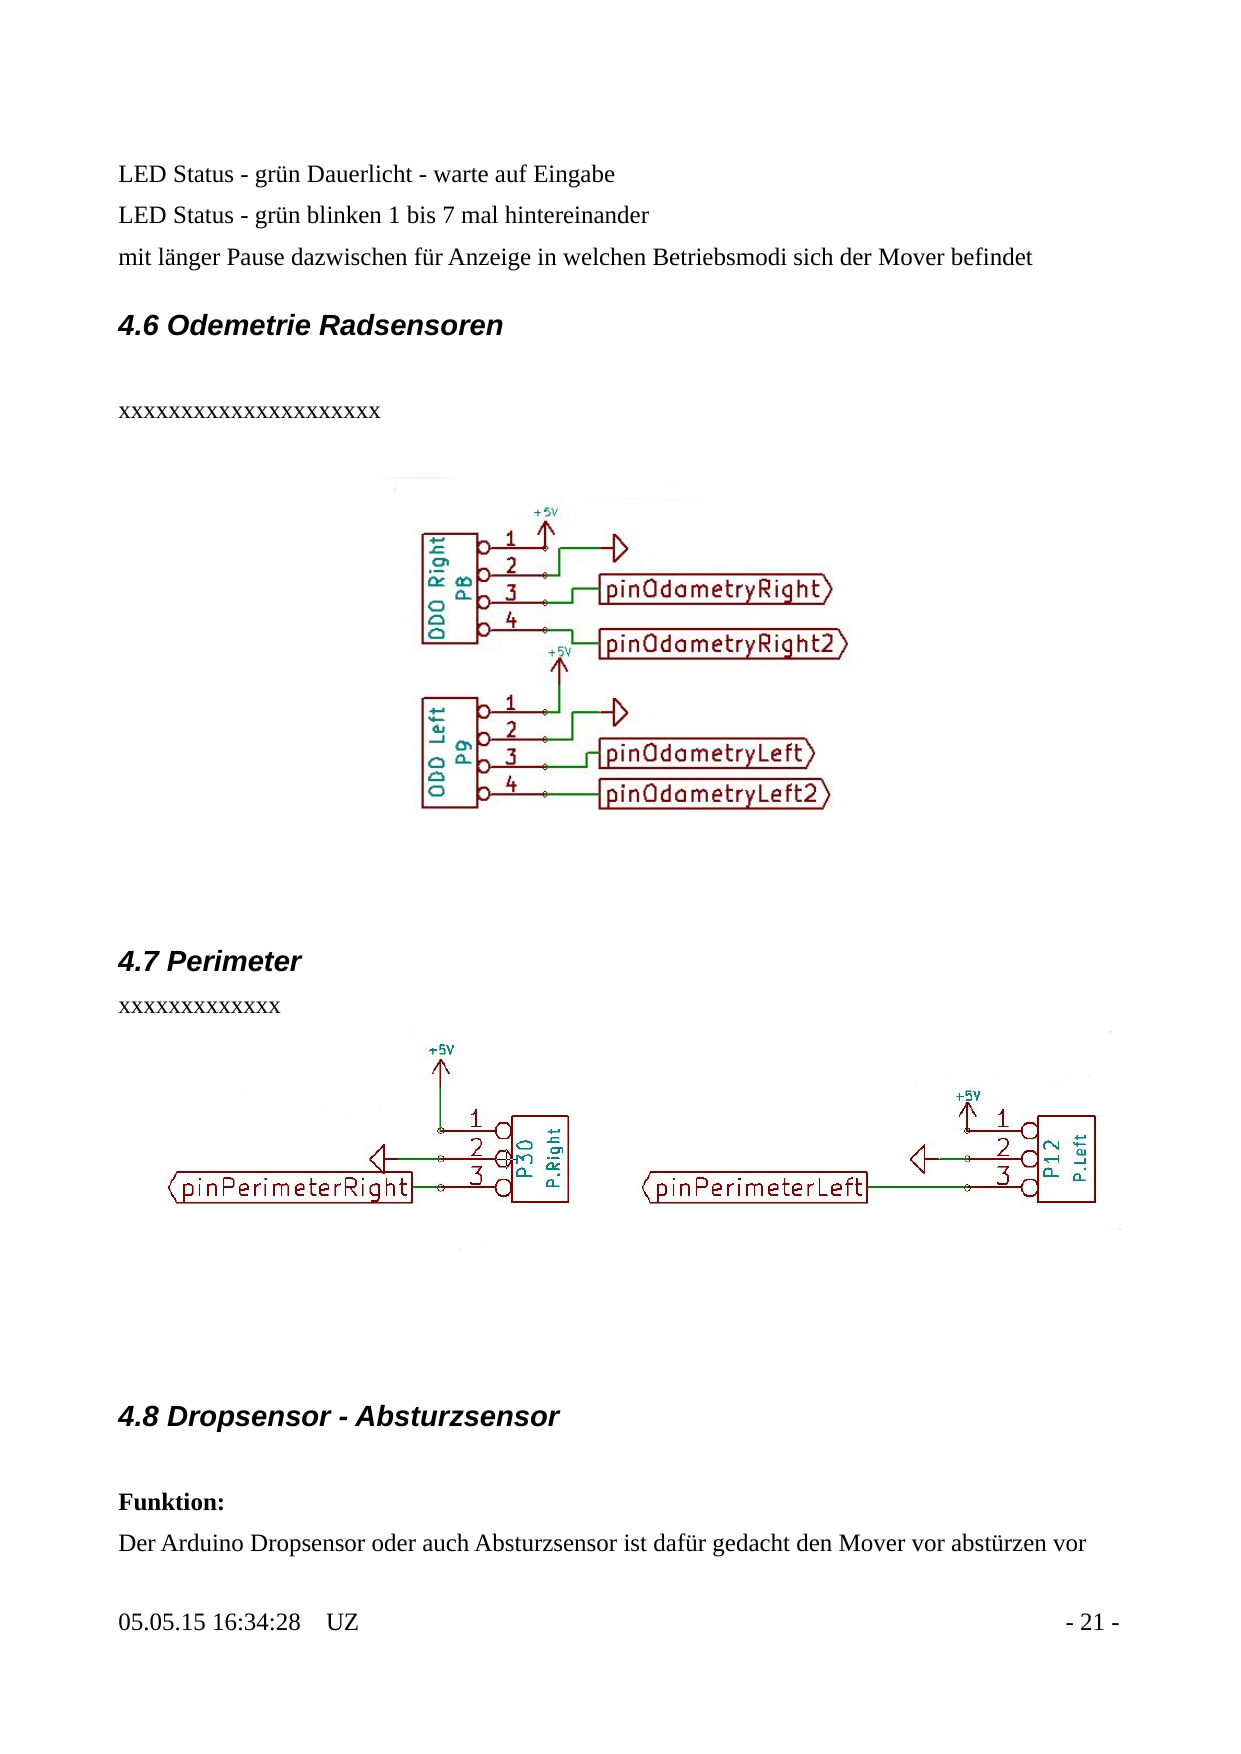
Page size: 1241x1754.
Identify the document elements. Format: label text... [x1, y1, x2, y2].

text xxxxxxxxxxxxxxxxxxxxx [118, 395, 1122, 424]
subtitle 4.7 Perimeter [118, 944, 1122, 978]
subtitle 4.8 Dropsensor - Absturzsensor [118, 1399, 1122, 1433]
text mit länger Pause dazwischen für Anzeige in welchen Betriebsmodi sich der Mover befindet [118, 242, 1122, 271]
text xxxxxxxxxxxxx [118, 990, 1122, 1019]
subtitle 4.6 Odemetrie Radsensoren [118, 308, 1122, 342]
text LED Status - grün Dauerlicht - warte auf Eingabe [118, 159, 1122, 188]
text Der Arduino Dropsensor oder auch Absturzsensor ist dafür gedacht den Mover vor abstürzen vor [118, 1528, 1122, 1557]
text Funktion: [118, 1487, 1122, 1515]
picture [118, 1031, 1123, 1251]
picture [379, 477, 862, 837]
text LED Status - grün blinken 1 bis 7 mal hintereinander [118, 201, 1122, 229]
